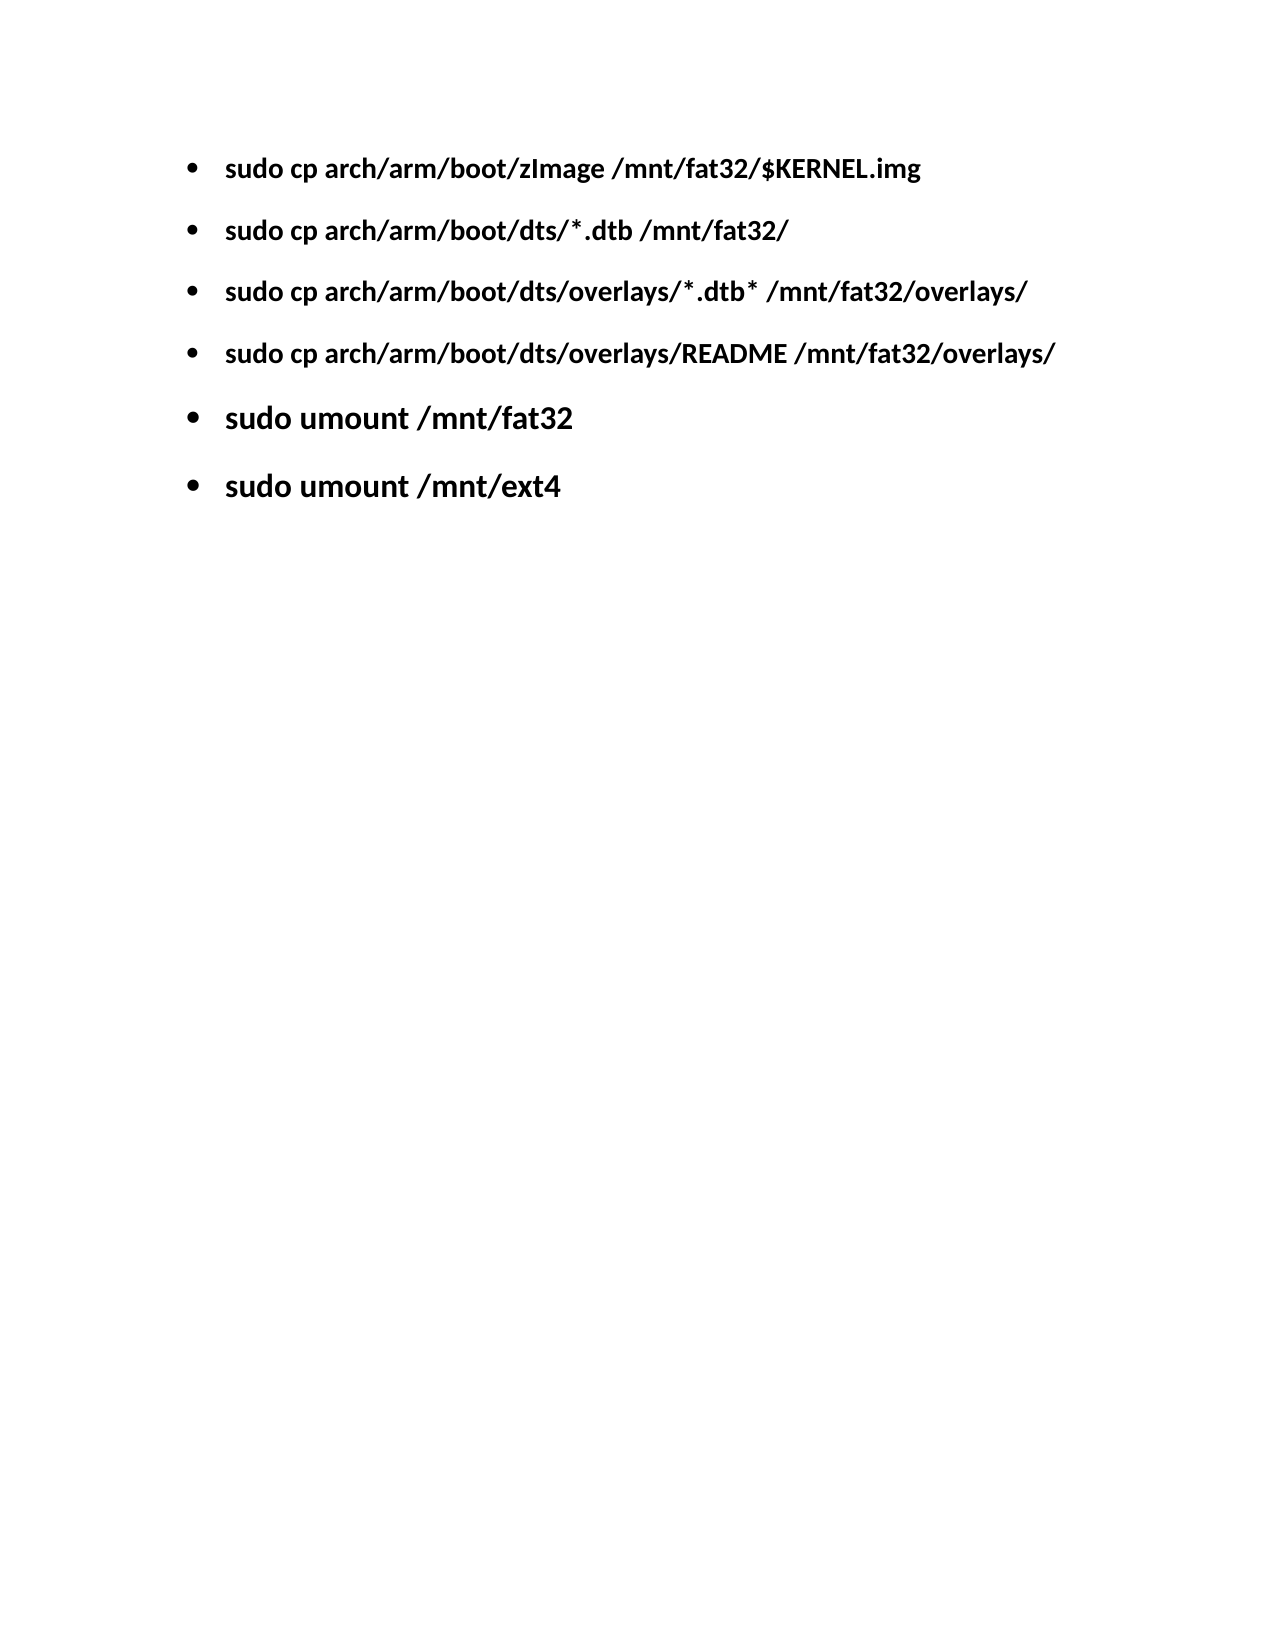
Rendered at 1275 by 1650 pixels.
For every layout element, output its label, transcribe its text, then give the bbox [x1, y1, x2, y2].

list sudo cp arch/arm/boot/dts/*.dtb /mnt/fat32/ [187, 212, 1125, 247]
list sudo umount /mnt/fat32 [187, 397, 1125, 438]
list sudo cp arch/arm/boot/dts/overlays/README /mnt/fat32/overlays/ [187, 335, 1125, 371]
list sudo cp arch/arm/boot/dts/overlays/*.dtb* /mnt/fat32/overlays/ [187, 273, 1125, 309]
list sudo umount /mnt/ext4 [187, 465, 1125, 505]
list sudo cp arch/arm/boot/zImage /mnt/fat32/$KERNEL.img [187, 150, 1125, 186]
